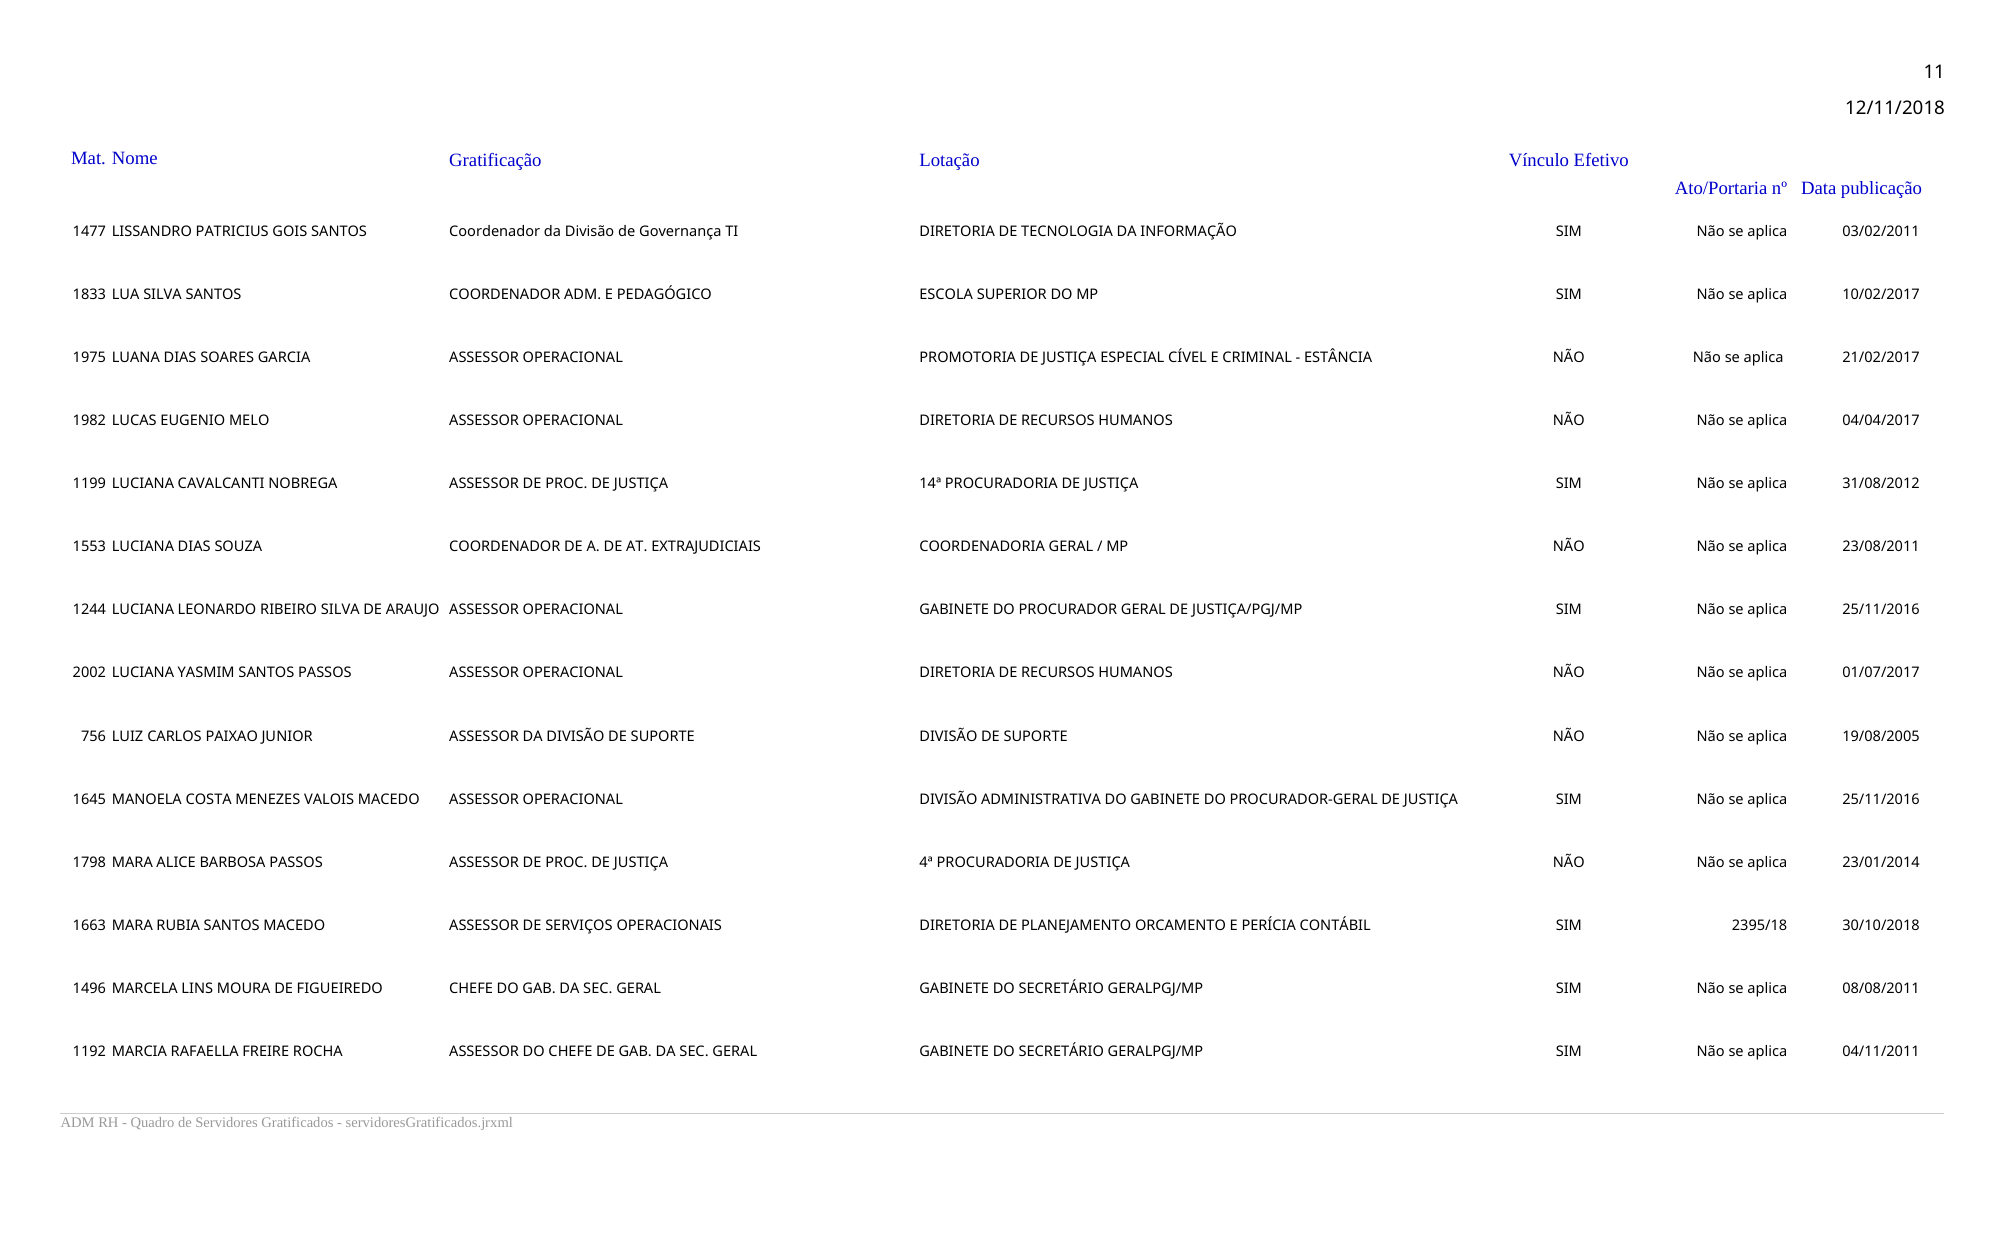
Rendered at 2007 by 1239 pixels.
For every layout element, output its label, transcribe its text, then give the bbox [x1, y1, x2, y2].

table_cell [440, 438, 449, 452]
table_cell [1486, 565, 1495, 578]
table_cell [0, 978, 9, 1006]
table_cell [0, 578, 112, 596]
table_cell SIM [1495, 915, 1642, 957]
table_cell [910, 704, 919, 722]
table_cell [440, 565, 449, 578]
table_cell 1833 [9, 284, 106, 312]
table_cell [1920, 852, 2007, 880]
table_cell [440, 852, 449, 880]
table_cell [0, 95, 1790, 123]
table_cell [1486, 179, 1495, 207]
table_cell [1920, 284, 2007, 312]
table_cell [1486, 249, 1495, 262]
table_cell [1642, 565, 2007, 578]
table_cell [0, 179, 44, 207]
table_cell [1642, 347, 1649, 375]
table_cell [106, 473, 112, 501]
table_cell [0, 1070, 112, 1083]
table_cell [440, 789, 449, 817]
table_cell 21/02/2017 [1793, 347, 1919, 375]
table_cell [440, 410, 449, 438]
table_cell 25/11/2016 [1793, 789, 1919, 817]
table_cell [440, 915, 449, 943]
table_cell [0, 501, 112, 515]
table_cell Coordenador da Divisão de Governança TI [449, 220, 910, 281]
table_cell Não se aplica [1650, 284, 1787, 312]
table_cell [0, 515, 112, 533]
table_cell 1975 [9, 347, 106, 375]
table_cell [910, 641, 919, 659]
table_cell [1920, 789, 2007, 817]
table_cell [1945, 95, 2007, 123]
table_cell NÃO [1495, 410, 1642, 452]
table_cell [1642, 691, 2007, 704]
table_cell [1486, 375, 1495, 389]
table_cell [1486, 438, 1495, 452]
table_cell [1787, 410, 1792, 438]
table_cell [1787, 347, 1792, 375]
table_cell [1787, 473, 1792, 501]
table_cell [440, 1083, 449, 1101]
table_cell [106, 852, 112, 880]
table_cell Não se aplica [1650, 1041, 1787, 1069]
table_cell [1642, 880, 2007, 894]
table_cell NÃO [1495, 852, 1642, 894]
table_cell [440, 473, 449, 501]
table_cell [1642, 179, 1649, 207]
table_cell [440, 628, 449, 641]
table_cell [106, 410, 112, 438]
table_cell ESCOLA SUPERIOR DO MP [919, 284, 1486, 344]
table_cell [440, 389, 449, 407]
table_cell [440, 1070, 449, 1083]
table_cell Não se aplica [1650, 978, 1787, 1006]
table_cell [0, 831, 112, 849]
table_cell 1477 [9, 220, 106, 249]
table_cell Não se aplica [1650, 789, 1787, 817]
table_cell Não se aplica [1650, 725, 1787, 754]
table_cell [910, 852, 919, 880]
table_cell [0, 565, 112, 578]
table_cell [440, 978, 449, 1006]
table_cell [1920, 725, 2007, 754]
table_cell Não se aplica [1650, 662, 1787, 691]
table_cell Não se aplica [1650, 852, 1787, 880]
table_cell 31/08/2012 [1793, 473, 1919, 501]
table_cell [1486, 326, 2007, 344]
table_cell [0, 789, 9, 817]
table_cell [910, 565, 919, 578]
table_cell [910, 754, 919, 767]
table_cell [1642, 662, 1649, 691]
table_cell [1486, 957, 2007, 975]
table_cell 12/11/2018 [1790, 95, 1944, 123]
table_cell SIM [1495, 1041, 1642, 1083]
table_cell [440, 817, 449, 831]
table_cell [0, 754, 112, 767]
table_cell Não se aplica [1650, 536, 1787, 564]
table_cell [1642, 312, 2007, 326]
table_cell [0, 209, 2007, 217]
table_cell [1642, 501, 2007, 515]
table_cell [0, 263, 112, 281]
table_cell [1486, 410, 1495, 438]
table_cell [0, 957, 112, 975]
table_cell [1486, 754, 1495, 767]
table_cell Não se aplica [1650, 220, 1787, 249]
table_cell 23/01/2014 [1793, 852, 1919, 880]
table_header [1650, 147, 1787, 177]
table_cell [1486, 628, 1495, 641]
table_cell COORDENADOR ADM. E PEDAGÓGICO [449, 284, 910, 344]
table_cell [0, 852, 9, 880]
table_cell Ato/Portaria nº [1650, 177, 1787, 207]
table_cell [440, 1020, 449, 1038]
table_cell Data publicação [1787, 177, 1922, 207]
table_cell [440, 894, 449, 912]
table_cell Gratificação [449, 149, 910, 178]
table_cell [0, 768, 112, 786]
table_cell SIM [1495, 220, 1642, 262]
table_cell [910, 501, 919, 515]
table_cell [910, 515, 919, 533]
table_cell [1486, 641, 2007, 659]
table_cell [1642, 978, 1649, 1006]
table_cell [44, 177, 106, 207]
table_cell 01/07/2017 [1793, 662, 1919, 691]
table_cell [106, 725, 112, 754]
table_cell [1787, 978, 1792, 1006]
table_cell [1486, 578, 2007, 596]
table_cell [910, 452, 919, 470]
table_cell [106, 599, 112, 628]
table_cell [1642, 1070, 2007, 1083]
table_cell LUCIANA LEONARDO RIBEIRO SILVA DE ARAUJO [112, 599, 440, 659]
table_cell [1642, 375, 2007, 389]
table_cell [0, 1101, 2007, 1113]
table_cell [1495, 178, 1642, 207]
table_cell MANOELA COSTA MENEZES VALOIS MACEDO [112, 789, 440, 849]
table_cell 1798 [9, 852, 106, 880]
table_cell 25/11/2016 [1793, 599, 1919, 628]
table_cell LUIZ CARLOS PAIXAO JUNIOR [112, 725, 440, 786]
table_cell [910, 536, 919, 564]
table_cell [0, 662, 9, 691]
table_cell [440, 957, 449, 975]
table_cell [0, 894, 112, 912]
table_cell [1486, 978, 1495, 1006]
table_cell [0, 725, 9, 754]
table_cell [1642, 754, 2007, 767]
table_cell 1192 [9, 1041, 106, 1069]
table_cell [0, 452, 112, 470]
table_cell [440, 662, 449, 691]
table_cell [910, 1070, 919, 1083]
table_cell [1486, 704, 2007, 722]
table_cell [1486, 894, 2007, 912]
table_cell GABINETE DO SECRETÁRIO GERALPGJ/MP [919, 978, 1486, 1038]
table_cell [1642, 438, 2007, 452]
table_cell [440, 1041, 449, 1069]
table_cell SIM [1495, 284, 1642, 326]
table_cell [1486, 880, 1495, 894]
table_cell 10/02/2017 [1793, 284, 1919, 312]
table_cell ASSESSOR OPERACIONAL [449, 789, 910, 849]
table_cell [0, 59, 1790, 85]
table_cell DIVISÃO DE SUPORTE [919, 725, 1486, 786]
table_cell [910, 915, 919, 943]
table_cell [1787, 662, 1792, 691]
table_cell [910, 149, 919, 177]
table_cell Não se aplica [1650, 473, 1787, 501]
table_cell [1486, 536, 1495, 564]
table_header Mat. [44, 147, 106, 177]
table_cell [1642, 789, 1649, 817]
table_cell [0, 880, 112, 894]
table_cell [0, 943, 112, 957]
table_cell [1486, 347, 1495, 375]
table_cell 03/02/2011 [1793, 220, 1919, 249]
table_cell [440, 704, 449, 722]
table_cell [1920, 662, 2007, 691]
table_cell ASSESSOR DA DIVISÃO DE SUPORTE [449, 725, 910, 786]
table_cell [440, 347, 449, 375]
table_cell LUA SILVA SANTOS [112, 284, 440, 344]
table_cell [1486, 1041, 1495, 1069]
table_cell [1787, 789, 1792, 817]
table_cell NÃO [1495, 662, 1642, 704]
table_cell [440, 515, 449, 533]
table_cell [910, 312, 919, 326]
table_cell ASSESSOR OPERACIONAL [449, 599, 910, 659]
table_cell 756 [9, 725, 106, 754]
table_cell [440, 641, 449, 659]
table_cell [1642, 725, 1649, 754]
table_cell COORDENADORIA GERAL / MP [919, 536, 1486, 596]
table_cell 11 [1790, 59, 1944, 85]
table_cell [1486, 515, 2007, 533]
table_cell [106, 978, 112, 1006]
table_cell [910, 957, 919, 975]
table_cell [0, 536, 9, 564]
table_cell ASSESSOR DE PROC. DE JUSTIÇA [449, 473, 910, 533]
table_cell [1486, 915, 1495, 943]
table_cell [910, 831, 919, 849]
table_cell [0, 599, 9, 628]
table_cell [1920, 599, 2007, 628]
table_cell [910, 389, 919, 407]
table_cell [199, 149, 449, 177]
table_cell [106, 347, 112, 375]
table_cell SIM [1495, 473, 1642, 515]
table_cell [0, 347, 9, 375]
table_header Nome [112, 147, 199, 177]
table_cell [1920, 978, 2007, 1006]
table_cell [0, 915, 9, 943]
table_cell [1787, 284, 1792, 312]
table_cell ASSESSOR DE SERVIÇOS OPERACIONAIS [449, 915, 910, 975]
table_cell [1486, 662, 1495, 691]
table_cell [1642, 220, 1649, 249]
table_cell [1642, 852, 1649, 880]
table_cell [0, 284, 9, 312]
table_cell MARA ALICE BARBOSA PASSOS [112, 852, 440, 912]
table_cell [910, 326, 919, 344]
table_cell ASSESSOR OPERACIONAL [449, 347, 910, 407]
table_cell [106, 915, 112, 943]
table_cell [106, 220, 112, 249]
table_cell [1486, 263, 2007, 281]
table_cell 4ª PROCURADORIA DE JUSTIÇA [919, 852, 1486, 912]
table_cell SIM [1495, 599, 1642, 641]
table_cell [0, 1020, 112, 1038]
table_cell [106, 1041, 112, 1069]
table_cell [910, 894, 919, 912]
table_cell [1920, 473, 2007, 501]
table_cell LUCIANA YASMIM SANTOS PASSOS [112, 662, 440, 722]
table_cell [1945, 1113, 2007, 1137]
table_cell [1920, 915, 2007, 943]
table_cell 04/11/2011 [1793, 1041, 1919, 1069]
table_cell [440, 249, 449, 262]
table_cell [1486, 817, 1495, 831]
table_cell MARCIA RAFAELLA FREIRE ROCHA [112, 1041, 440, 1101]
table_cell [449, 178, 910, 207]
table_cell [1787, 852, 1792, 880]
table_cell [440, 1006, 449, 1020]
table_cell [0, 1006, 112, 1020]
table_cell 1244 [9, 599, 106, 628]
table_cell [0, 691, 112, 704]
table_cell NÃO [1495, 536, 1642, 578]
table_cell [1642, 284, 1649, 312]
table_cell [440, 599, 449, 628]
table_cell [1642, 628, 2007, 641]
table_cell [1486, 831, 2007, 849]
table_cell [1486, 473, 1495, 501]
table_cell 1663 [9, 915, 106, 943]
table_cell 1645 [9, 789, 106, 817]
table_cell [910, 375, 919, 389]
table_cell [1486, 312, 1495, 326]
table_header [0, 0, 2007, 57]
table_cell [440, 880, 449, 894]
table_cell [440, 691, 449, 704]
table_cell [910, 347, 919, 375]
table_cell [440, 326, 449, 344]
table_cell GABINETE DO SECRETÁRIO GERALPGJ/MP [919, 1041, 1486, 1101]
table_cell [0, 312, 112, 326]
table_cell 08/08/2011 [1793, 978, 1919, 1006]
table_cell ASSESSOR DO CHEFE DE GAB. DA SEC. GERAL [449, 1041, 910, 1101]
table_cell [1920, 410, 2007, 438]
table_cell [1486, 284, 1495, 312]
table_cell [910, 768, 919, 786]
table_cell [0, 1083, 112, 1101]
table_cell [0, 1041, 9, 1069]
table_cell [910, 599, 919, 628]
table_cell [1787, 220, 1792, 249]
table_cell [1486, 943, 1495, 957]
table_cell [440, 831, 449, 849]
table_cell [910, 943, 919, 957]
table_cell [1920, 1041, 2007, 1069]
table_cell [910, 880, 919, 894]
table_cell [910, 410, 919, 438]
table_header [1787, 147, 1922, 177]
table_cell CHEFE DO GAB. DA SEC. GERAL [449, 978, 910, 1038]
table_cell [1486, 599, 1495, 628]
table_cell [1920, 347, 2007, 375]
table_cell 1553 [9, 536, 106, 564]
table_cell [440, 943, 449, 957]
table_cell [1486, 691, 1495, 704]
table_cell [1920, 536, 2007, 564]
table_cell [440, 284, 449, 312]
table_cell [1922, 179, 2007, 207]
table_cell ASSESSOR OPERACIONAL [449, 410, 910, 470]
table_cell [440, 501, 449, 515]
table_cell [440, 452, 449, 470]
table_cell [440, 220, 449, 249]
table_cell [1787, 1041, 1792, 1069]
table_cell [1486, 1083, 2007, 1101]
table_cell LUCIANA DIAS SOUZA [112, 536, 440, 596]
table_cell [1787, 599, 1792, 628]
table_cell Não se aplica [1650, 347, 1787, 375]
table_cell DIRETORIA DE TECNOLOGIA DA INFORMAÇÃO [919, 220, 1486, 281]
table_cell [0, 85, 2007, 91]
table_cell [1486, 789, 1495, 817]
table_cell Vínculo Efetivo [1495, 149, 1642, 178]
table_cell Não se aplica [1650, 599, 1787, 628]
table_cell [1486, 389, 2007, 407]
table_cell [440, 725, 449, 754]
table_cell PROMOTORIA DE JUSTIÇA ESPECIAL CÍVEL E CRIMINAL - ESTÂNCIA [919, 347, 1486, 407]
table_cell [0, 641, 112, 659]
table_cell [0, 628, 112, 641]
table_cell [1486, 768, 2007, 786]
table_cell [910, 438, 919, 452]
table_cell LUCIANA CAVALCANTI NOBREGA [112, 473, 440, 533]
table_cell [1642, 599, 1649, 628]
table_cell [0, 473, 9, 501]
table_cell [1486, 1020, 2007, 1038]
table_cell [106, 536, 112, 564]
table_cell ASSESSOR DE PROC. DE JUSTIÇA [449, 852, 910, 912]
table_cell 19/08/2005 [1793, 725, 1919, 754]
table_cell [910, 249, 919, 262]
table_cell [1920, 220, 2007, 249]
table_cell DIRETORIA DE RECURSOS HUMANOS [919, 662, 1486, 722]
table_cell [0, 249, 112, 262]
table_cell 2002 [9, 662, 106, 691]
table_cell [910, 691, 919, 704]
table_cell [910, 1083, 919, 1101]
table_cell 2395/18 [1650, 915, 1787, 943]
table_cell [910, 473, 919, 501]
table_cell LUCAS EUGENIO MELO [112, 410, 440, 470]
table_cell Lotação [919, 149, 1486, 178]
table_cell [1486, 1070, 1495, 1083]
table_cell [910, 817, 919, 831]
table_cell [1486, 220, 1495, 249]
table_cell [1642, 536, 1649, 564]
table_cell [0, 123, 2007, 146]
table_cell [1642, 473, 1649, 501]
table_cell [1642, 817, 2007, 831]
table_cell [440, 536, 449, 564]
table_cell DIRETORIA DE RECURSOS HUMANOS [919, 410, 1486, 470]
table_cell [1642, 149, 1649, 177]
table_cell [910, 1020, 919, 1038]
table_cell [1642, 410, 1649, 438]
table_cell [0, 438, 112, 452]
table_cell [440, 263, 449, 281]
table_cell NÃO [1495, 347, 1642, 389]
table_cell [910, 1006, 919, 1020]
table_cell [910, 179, 919, 207]
table_cell [0, 149, 44, 177]
table_cell [910, 662, 919, 691]
table_cell [440, 375, 449, 389]
table_cell [0, 375, 112, 389]
table_cell LISSANDRO PATRICIUS GOIS SANTOS [112, 220, 440, 281]
table_cell [1787, 725, 1792, 754]
table_cell [1486, 452, 2007, 470]
table_cell [1642, 249, 2007, 262]
table_cell COORDENADOR DE A. DE AT. EXTRAJUDICIAIS [449, 536, 910, 596]
table_cell 1199 [9, 473, 106, 501]
table_cell GABINETE DO PROCURADOR GERAL DE JUSTIÇA/PGJ/MP [919, 599, 1486, 659]
table_cell [106, 179, 112, 207]
table_cell DIRETORIA DE PLANEJAMENTO ORCAMENTO E PERÍCIA CONTÁBIL [919, 915, 1486, 975]
table_cell [199, 179, 449, 207]
table_cell [1922, 149, 2007, 177]
table_cell [1945, 59, 2007, 85]
table_cell [0, 410, 9, 438]
table_cell [0, 326, 112, 344]
table_cell SIM [1495, 978, 1642, 1020]
table_cell [910, 284, 919, 312]
table_cell [919, 178, 1486, 207]
table_cell [1486, 725, 1495, 754]
table_cell [1642, 1041, 1649, 1069]
table_cell DIVISÃO ADMINISTRATIVA DO GABINETE DO PROCURADOR-GERAL DE JUSTIÇA [919, 789, 1486, 849]
table_cell 1982 [9, 410, 106, 438]
table_cell 30/10/2018 [1793, 915, 1919, 943]
table_cell [1787, 915, 1792, 943]
table_cell MARCELA LINS MOURA DE FIGUEIREDO [112, 978, 440, 1038]
table_cell [106, 662, 112, 691]
table_cell [106, 149, 112, 177]
table_cell [0, 817, 112, 831]
table_cell [910, 1041, 919, 1069]
table_cell [910, 725, 919, 754]
table_cell SIM [1495, 789, 1642, 831]
table_cell [1642, 943, 2007, 957]
table_cell [910, 789, 919, 817]
table_cell ASSESSOR OPERACIONAL [449, 662, 910, 722]
table_cell [1486, 1006, 1495, 1020]
table_cell [1486, 501, 1495, 515]
table_cell LUANA DIAS SOARES GARCIA [112, 347, 440, 407]
table_cell 23/08/2011 [1793, 536, 1919, 564]
table_cell 1496 [9, 978, 106, 1006]
table_cell [1642, 1006, 2007, 1020]
table_cell MARA RUBIA SANTOS MACEDO [112, 915, 440, 975]
table_cell [1642, 915, 1649, 943]
table_cell [1787, 536, 1792, 564]
table_cell [440, 754, 449, 767]
table_cell [0, 1113, 60, 1137]
table_cell 04/04/2017 [1793, 410, 1919, 438]
table_cell [440, 768, 449, 786]
table_cell [440, 312, 449, 326]
table_cell [440, 578, 449, 596]
table_cell ADM RH - Quadro de Servidores Gratificados - servidoresGratificados.jrxml [60, 1114, 1944, 1137]
table_cell [106, 284, 112, 312]
table_cell [0, 220, 9, 249]
table_cell [0, 389, 112, 407]
table_cell NÃO [1495, 725, 1642, 767]
table_cell [112, 177, 199, 207]
table_cell [910, 978, 919, 1006]
table_cell [0, 704, 112, 722]
table_cell Não se aplica [1650, 410, 1787, 438]
table_cell [910, 578, 919, 596]
table_cell [910, 628, 919, 641]
table_cell [910, 220, 919, 249]
table_cell [1486, 852, 1495, 880]
table_cell [910, 263, 919, 281]
table_cell [1486, 149, 1495, 177]
table_cell [106, 789, 112, 817]
table_cell 14ª PROCURADORIA DE JUSTIÇA [919, 473, 1486, 533]
